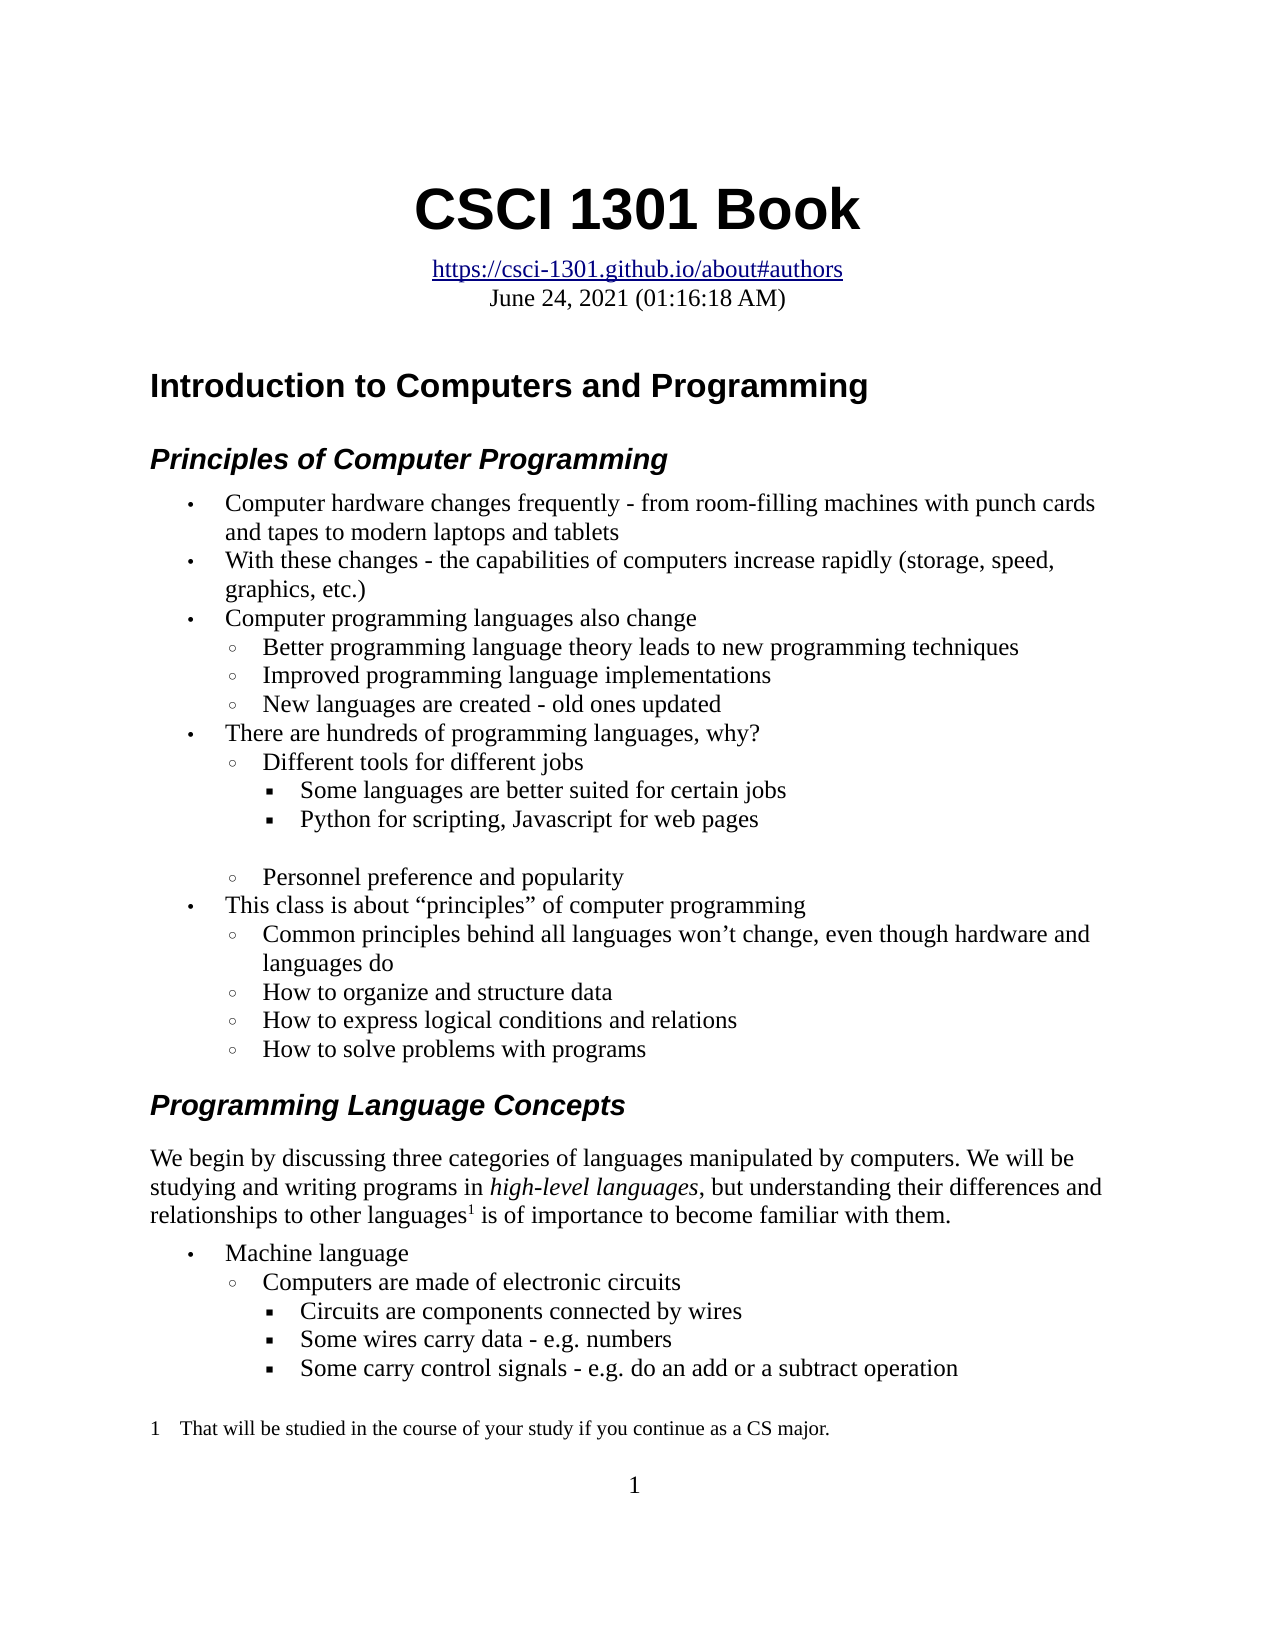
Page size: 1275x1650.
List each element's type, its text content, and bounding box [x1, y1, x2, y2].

list Python for scripting, Javascript for web pages [262, 804, 1125, 862]
list Circuits are components connected by wires [262, 1296, 1125, 1324]
list Personnel preference and popularity [225, 862, 1125, 891]
list Computers are made of electronic circuits [225, 1267, 1125, 1296]
text We begin by discussing three categories of languages manipulated by computers. We will be studying and writing programs in high-level languages, but understanding their differences and relationships to other languages is of importance to become familiar with them. [150, 1143, 1125, 1229]
list Common principles behind all languages won’t change, even though hardware and languages do [225, 919, 1125, 977]
list There are hundreds of programming languages, why? [187, 718, 1125, 747]
list Different tools for different jobs [225, 747, 1125, 776]
text June 24, 2021 (01:16:18 AM) [150, 283, 1125, 312]
list Improved programming language implementations [225, 661, 1125, 689]
list Better programming language theory leads to new programming techniques [225, 632, 1125, 661]
title CSCI 1301 Book [150, 175, 1125, 242]
list How to express logical conditions and relations [225, 1006, 1125, 1034]
text https://csci-1301.github.io/about#authors [150, 254, 1125, 283]
list How to solve problems with programs [225, 1034, 1125, 1063]
subtitle Principles of Computer Programming [150, 442, 1125, 476]
list Machine language [187, 1238, 1125, 1267]
list With these changes - the capabilities of computers increase rapidly (storage, speed, graphics, etc.) [187, 546, 1125, 603]
list Computer programming languages also change [187, 603, 1125, 632]
list New languages are created - old ones updated [225, 689, 1125, 718]
subtitle Programming Language Concepts [150, 1088, 1125, 1122]
list This class is about “principles” of computer programming [187, 891, 1125, 919]
list How to organize and structure data [225, 977, 1125, 1006]
list Computer hardware changes frequently - from room-filling machines with punch cards and tapes to modern laptops and tablets [187, 488, 1125, 546]
subtitle Introduction to Computers and Programming [150, 366, 1125, 404]
list Some wires carry data - e.g. numbers [262, 1324, 1125, 1353]
text That will be studied in the course of your study if you continue as a CS major. [150, 1416, 1125, 1440]
list Some carry control signals - e.g. do an add or a subtract operation [262, 1353, 1125, 1382]
list Some languages are better suited for certain jobs [262, 776, 1125, 804]
